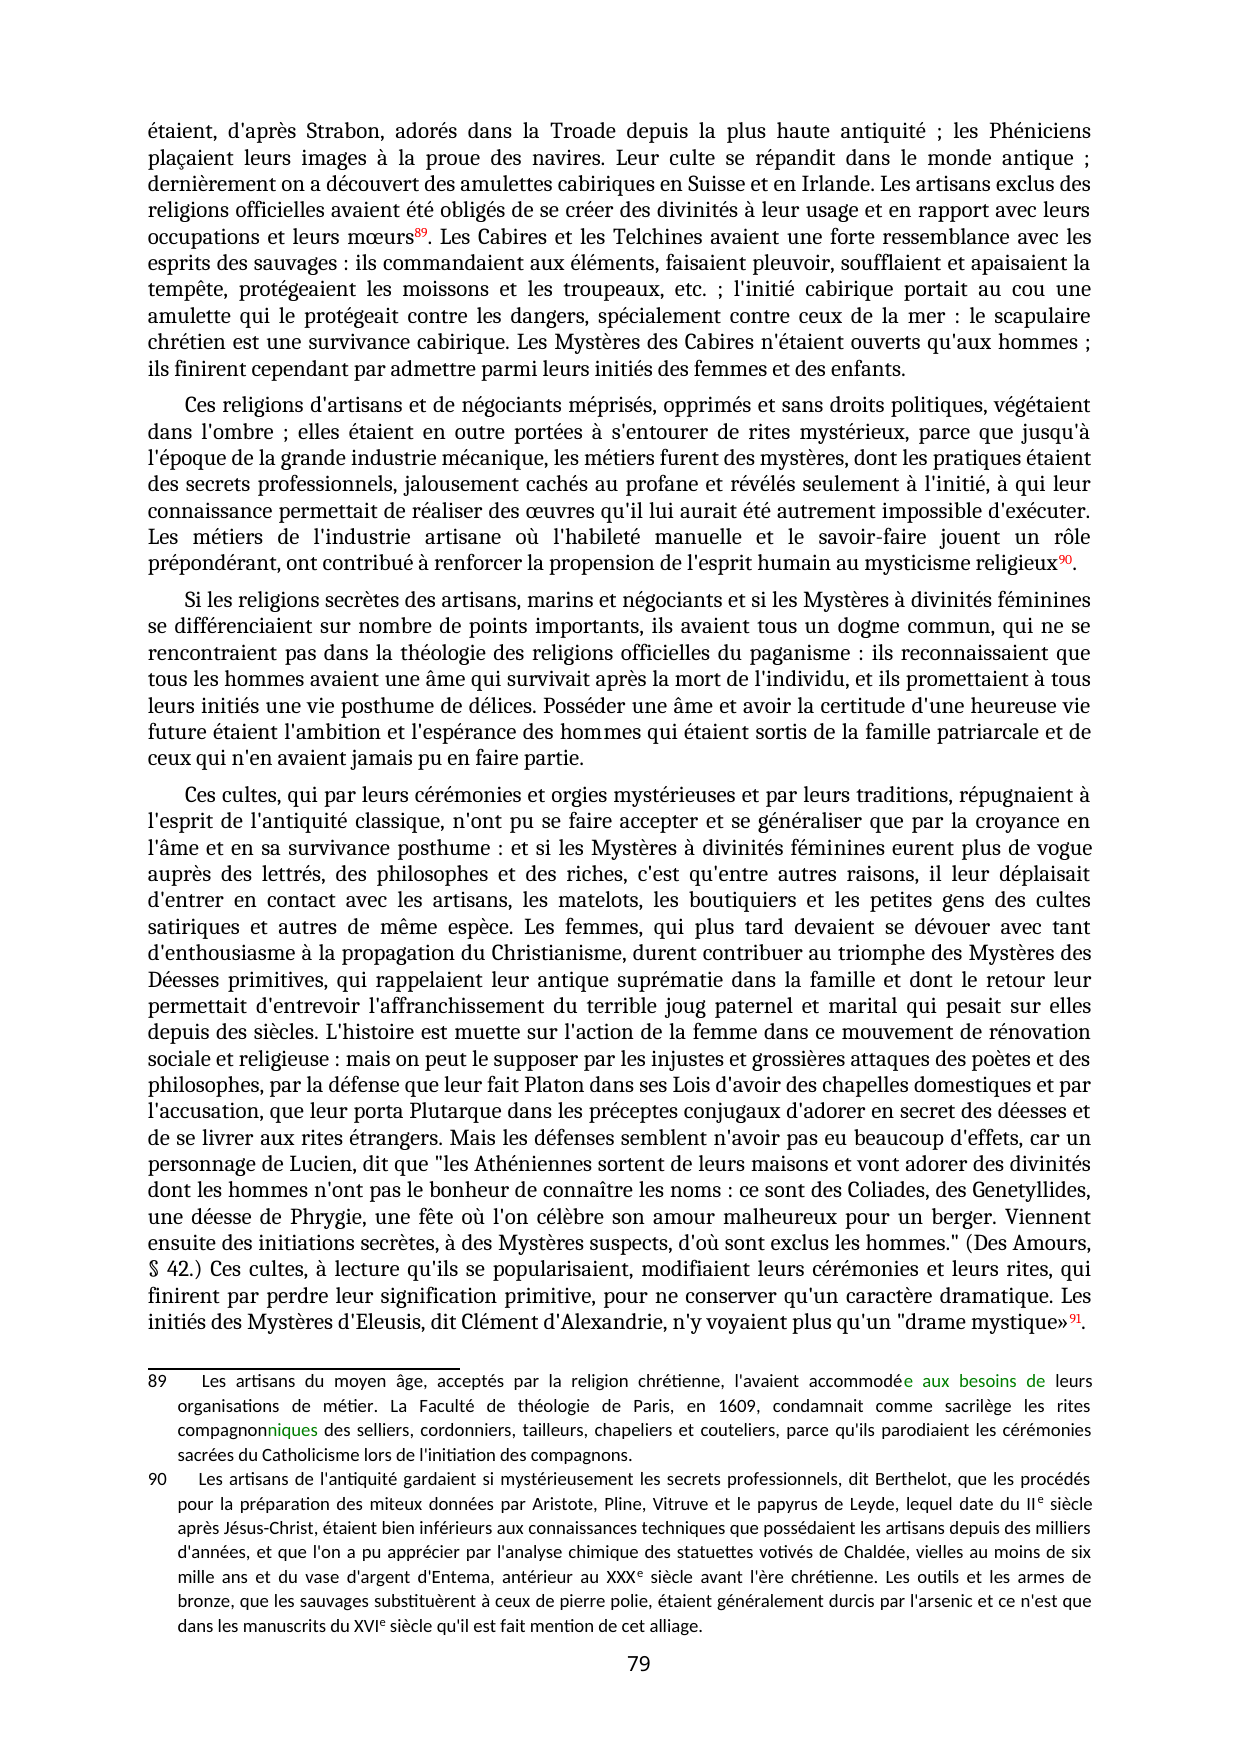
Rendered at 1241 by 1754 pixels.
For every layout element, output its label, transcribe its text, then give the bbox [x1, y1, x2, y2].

text étaient, d'après Strabon, adorés dans la Troade depuis la plus haute antiquité ; les Phéniciens plaçaient leurs images à la proue des navires. Leur culte se répandit dans le monde antique ; dernièrement on a décou­vert des amulettes cabiriques en Suisse et en Irlande. Les artisans exclus des religions officielles avaient été obligés de se créer des divinités à leur usage et en rapport avec leurs occupations et leurs mœurs. Les Cabires et les Telchines avaient une forte ressemblance avec les esprits des sauvages : ils commandaient aux éléments, faisaient pleuvoir, soufflaient et apaisaient la tempête, protégeaient les moissons et les troupeaux, etc. ; l'initié cabirique portait au cou une amulette qui le protégeait contre les dangers, spécialement contre ceux de la mer : le scapulaire chrétien est une survivance cabirique. Les Mystères des Cabires n'étaient ouverts qu'aux hommes ; ils finirent cependant par admettre parmi leurs initiés des femmes et des enfants. [148, 118, 1093, 382]
text Les artisans de l'antiquité gardaient si mystérieusement les secrets professionnels, dit Berthelot, que les procédés pour la préparation des miteux données par Aristote, Pline, Vitruve et le papyrus de Leyde, lequel date du IIe siècle après Jésus-Christ, étaient bien inférieurs aux connaissances techniques que possédaient les artisans depuis des milliers d'années, et que l'on a pu apprécier par l'analyse chimique des statuettes votivés de Chaldée, vielles au moins de six mille ans et du vase d'argent d'Entema, antérieur au XXXe siècle avant l'ère chrétienne. Les outils et les armes de bronze, que les sauvages substituèrent à ceux de pierre polie, étaient généralement durcis par l'arsenic et ce n'est que dans les manuscrits du XVIe siècle qu'il est fait mention de cet alliage. [148, 1467, 1093, 1637]
text Ces cultes, qui par leurs cérémonies et orgies mystérieuses et par leurs traditions, répugnaient à l'esprit de l'antiquité classique, n'ont pu se faire accepter et se généraliser que par la croyance en l'âme et en sa survivance posthume : et si les Mystères à divinités fémi­nines eurent plus de vogue auprès des lettrés, des philosophes et des riches, c'est qu'entre autres raisons, il leur déplaisait d'entrer en contact avec les artisans, les matelots, les boutiquiers et les petites gens des cultes satiriques et autres de même espèce. Les femmes, qui plus tard devaient se dévouer avec tant d'enthousiasme à la propagation du Christianisme, durent contribuer au triomphe des Mystères des Déesses primitives, qui rappelaient leur antique suprématie dans la famille et dont le retour leur permettait d'entrevoir l'affranchis­sement du terrible joug paternel et marital qui pesait sur elles depuis des siècles. L'histoire est muette sur l'action de la femme dans ce mouvement de rénovation sociale et religieuse : mais on peut le supposer par les injustes et grossières attaques des poètes et des philosophes, par la défense que leur fait Platon dans ses Lois d'avoir des chapelles domestiques et par l'accusa­tion, que leur porta Plutarque dans les préceptes conjugaux d'adorer en secret des déesses et de se livrer aux rites étrangers. Mais les défenses semblent n'avoir pas eu beaucoup d'effets, car un personnage de Lucien, dit que "les Athéniennes sortent de leurs maisons et vont adorer des divinités dont les hommes n'ont pas le bonheur de connaître les noms : ce sont des Coliades, des Genetyllides, une déesse de Phrygie, une fête où l'on célèbre son amour malheureux pour un berger. Viennent ensuite des initiations secrètes, à des Mystères suspects, d'où sont exclus les hommes." (Des Amours, § 42.) Ces cultes, à lecture qu'ils se popularisaient, modifiaient leurs cérémonies et leurs rites, qui finirent par perdre leur signification primitive, pour ne conserver qu'un caractère dramatique. Les initiés des Mystères d'Eleusis, dit Clément d'Alexandrie, n'y voyaient plus qu'un "drame mystique». [148, 782, 1093, 1335]
text Ces religions d'artisans et de négociants méprisés, opprimés et sans droits politiques, végétaient dans l'ombre ; elles étaient en outre portées à s'entourer de rites mystérieux, parce que jusqu'à l'époque de la grande industrie mécanique, les métiers furent des mystères, dont les pratiques étaient des secrets professionnels, jalousement cachés au profane et révélés seulement à l'initié, à qui leur connaissance permettait de réaliser des œuvres qu'il lui aurait été autrement impossible d'exécuter. Les métiers de l'industrie artisane où l'habileté manuelle et le savoir-faire jouent un rôle prépondérant, ont contribué à renforcer la propension de l'esprit humain au mysticisme religieux. [148, 392, 1093, 577]
text Les artisans du moyen âge, acceptés par la religion chrétienne, l'avaient accommodée aux besoins de leurs organisations de métier. La Faculté de théologie de Paris, en 1609, condamnait comme sacrilège les rites compagnonniques des selliers, cordonniers, tailleurs, chapeliers et couteliers, parce qu'ils parodiaient les cérémonies sacrées du Catholicisme lors de l'initiation des compagnons. [148, 1369, 1093, 1466]
text Si les religions secrètes des artisans, marins et négociants et si les Mystères à divinités féminines se différenciaient sur nombre de points importants, ils avaient tous un dogme commun, qui ne se rencontraient pas dans la théologie des religions officielles du paganisme : ils reconnaissaient que tous les hommes avaient une âme qui survivait après la mort de l'individu, et ils promettaient à tous leurs initiés une vie posthume de délices. Posséder une âme et avoir la certitude d'une heureuse vie future étaient l'ambition et l'espérance des hom­mes qui étaient sortis de la famille patriarcale et de ceux qui n'en avaient jamais pu en faire partie. [148, 587, 1093, 771]
